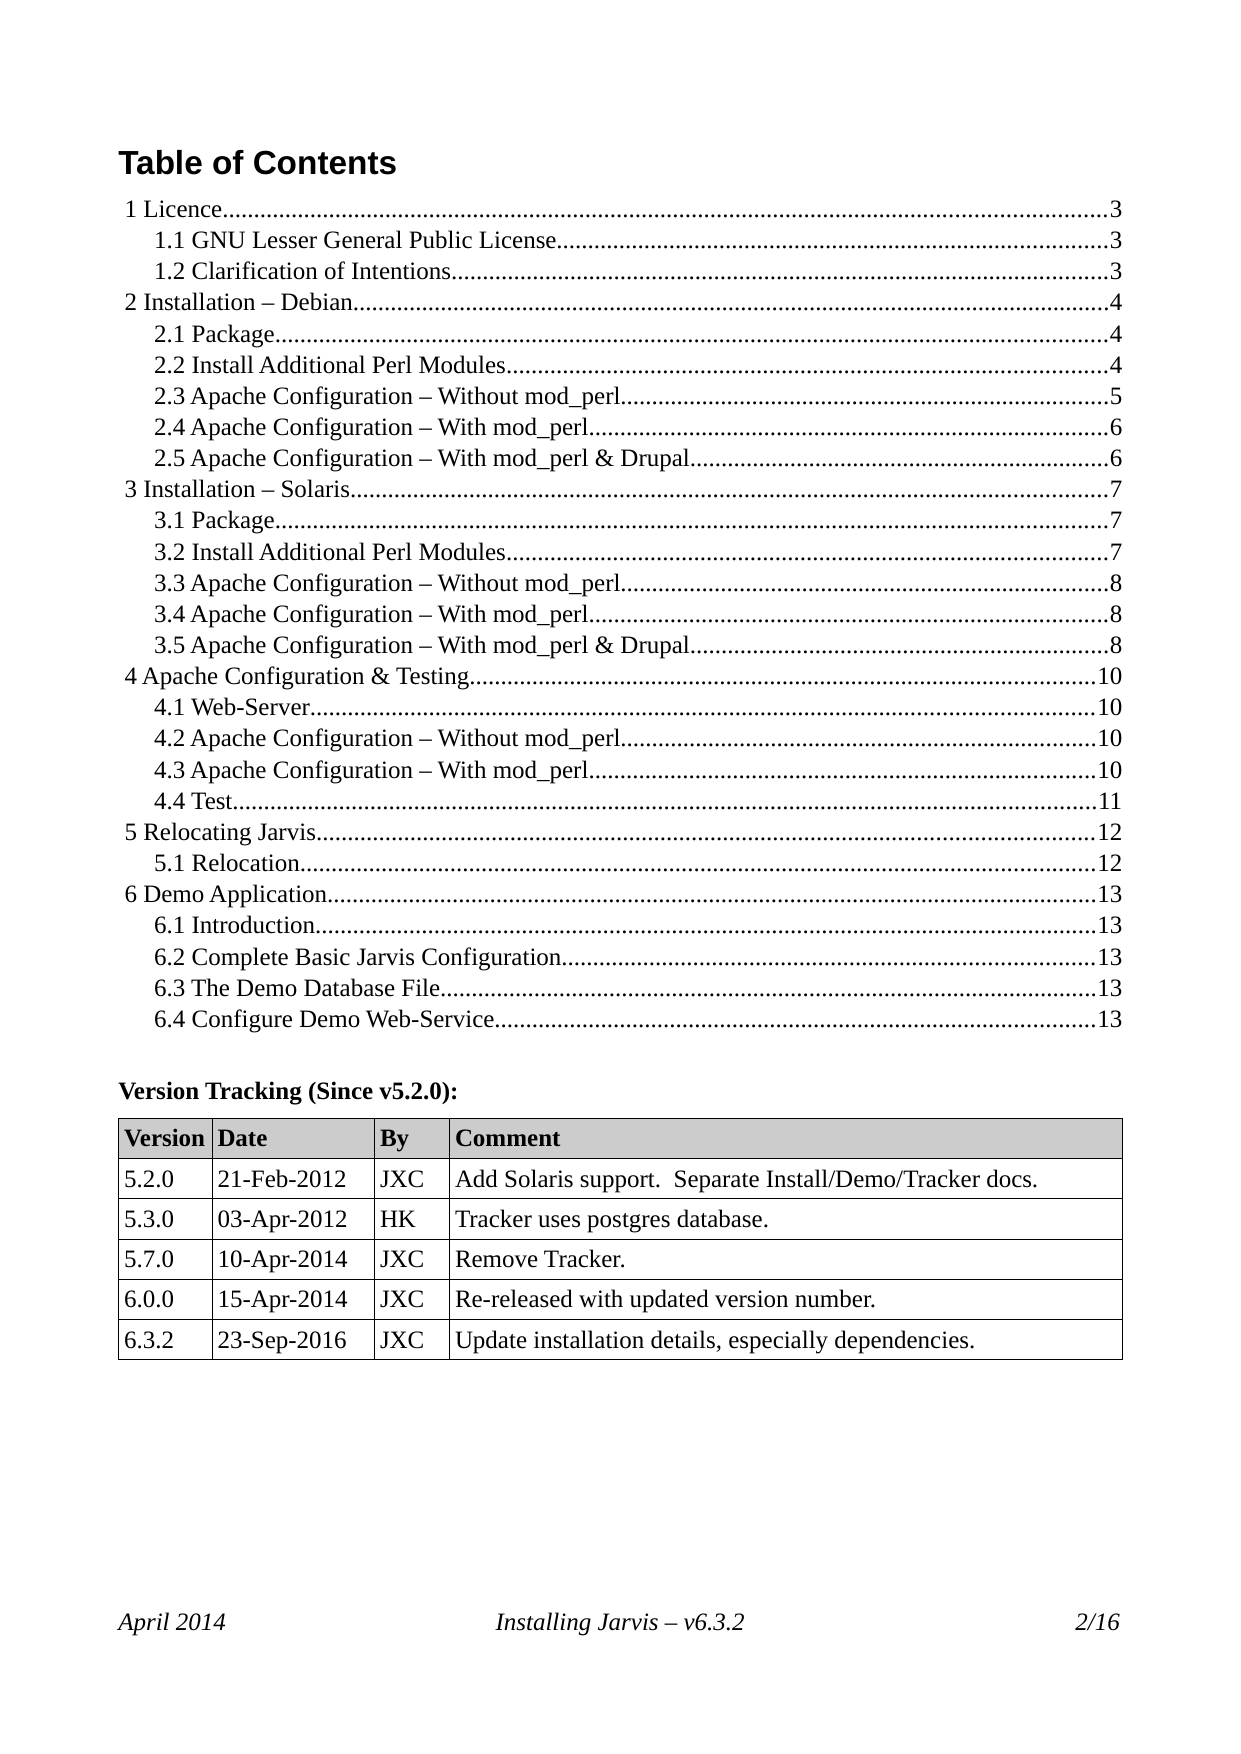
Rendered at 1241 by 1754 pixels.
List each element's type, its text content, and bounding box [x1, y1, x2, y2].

text 2.5 Apache Configuration – With mod_perl & Drupal 6 [148, 443, 1122, 472]
text 1 Licence 3 [118, 194, 1122, 223]
text 4.3 Apache Configuration – With mod_perl 10 [148, 755, 1122, 783]
text 3.1 Package 7 [148, 506, 1122, 534]
table_cell JXC [375, 1280, 449, 1319]
text 3 Installation – Solaris 7 [118, 474, 1122, 503]
table_cell 6.3.2 [119, 1320, 212, 1359]
table_header Comment [450, 1119, 1122, 1158]
subtitle Table of Contents [118, 143, 1122, 182]
text 4.2 Apache Configuration – Without mod_perl 10 [148, 723, 1122, 752]
table_cell 15-Apr-2014 [213, 1280, 374, 1319]
text 6.4 Configure Demo Web-Service 13 [148, 1004, 1122, 1033]
table_cell 6.0.0 [119, 1280, 212, 1319]
table_cell Remove Tracker. [450, 1240, 1122, 1279]
text 3.4 Apache Configuration – With mod_perl 8 [148, 599, 1122, 628]
text 6 Demo Application 13 [118, 879, 1122, 908]
table_cell JXC [375, 1240, 449, 1279]
text 3.3 Apache Configuration – Without mod_perl 8 [148, 568, 1122, 597]
text 2 Installation – Debian 4 [118, 287, 1122, 316]
table_header Version [119, 1119, 212, 1158]
text 2.2 Install Additional Perl Modules 4 [148, 350, 1122, 378]
table_cell 03-Apr-2012 [213, 1199, 374, 1238]
table_cell Re-released with updated version number. [450, 1280, 1122, 1319]
text 1.1 GNU Lesser General Public License 3 [148, 225, 1122, 254]
text 3.2 Install Additional Perl Modules 7 [148, 537, 1122, 565]
text 4 Apache Configuration & Testing 10 [118, 661, 1122, 690]
text 6.3 The Demo Database File 13 [148, 973, 1122, 1001]
table_cell JXC [375, 1159, 449, 1198]
table_cell Update installation details, especially dependencies. [450, 1320, 1122, 1359]
table_header Date [213, 1119, 374, 1158]
table_cell 23-Sep-2016 [213, 1320, 374, 1359]
text 6.2 Complete Basic Jarvis Configuration 13 [148, 942, 1122, 970]
table_cell Add Solaris support. Separate Install/Demo/Tracker docs. [450, 1159, 1122, 1198]
text 4.4 Test 11 [148, 786, 1122, 814]
text 4.1 Web-Server 10 [148, 692, 1122, 721]
table_cell HK [375, 1199, 449, 1238]
text 2.1 Package 4 [148, 319, 1122, 347]
table_header By [375, 1119, 449, 1158]
text Version Tracking (Since v5.2.0): [118, 1076, 1122, 1105]
table_cell JXC [375, 1320, 449, 1359]
text 5.1 Relocation 12 [148, 848, 1122, 877]
text 6.1 Introduction 13 [148, 910, 1122, 939]
text 5 Relocating Jarvis 12 [118, 817, 1122, 846]
table_cell 5.3.0 [119, 1199, 212, 1238]
table_cell 5.7.0 [119, 1240, 212, 1279]
table_cell 21-Feb-2012 [213, 1159, 374, 1198]
text 3.5 Apache Configuration – With mod_perl & Drupal 8 [148, 630, 1122, 659]
text 2.3 Apache Configuration – Without mod_perl 5 [148, 381, 1122, 410]
text 1.2 Clarification of Intentions 3 [148, 256, 1122, 285]
table_cell 10-Apr-2014 [213, 1240, 374, 1279]
table_cell 5.2.0 [119, 1159, 212, 1198]
table_cell Tracker uses postgres database. [450, 1199, 1122, 1238]
text 2.4 Apache Configuration – With mod_perl 6 [148, 412, 1122, 441]
